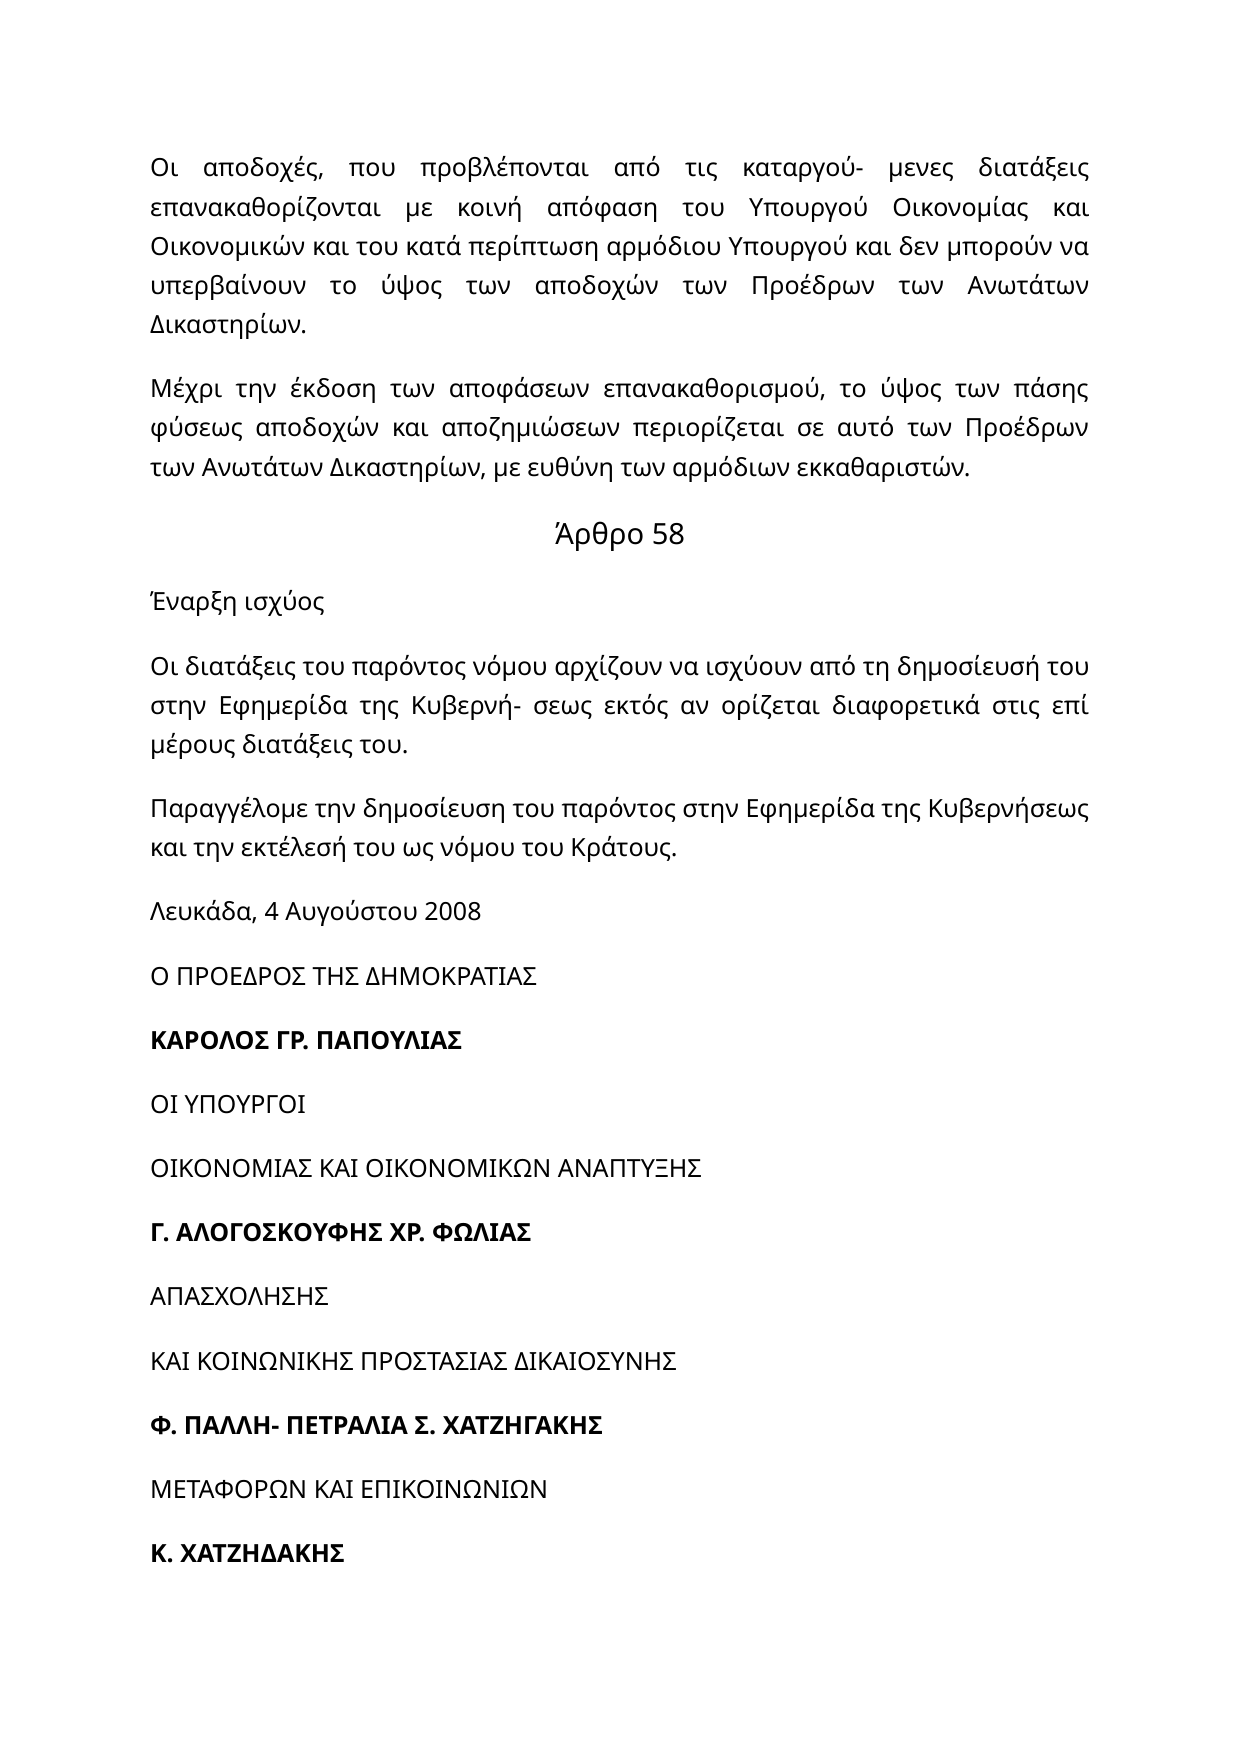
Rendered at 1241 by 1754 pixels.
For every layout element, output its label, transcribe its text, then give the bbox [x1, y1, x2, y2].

text Έναρξη ισχύος [150, 584, 1090, 618]
text ΟΙΚΟΝΟΜΙΑΣ ΚΑΙ ΟΙΚΟΝΟΜΙΚΩΝ ΑΝΑΠΤΥΞΗΣ [150, 1151, 1090, 1185]
text ΜΕΤΑΦΟΡΩΝ ΚΑΙ ΕΠΙΚΟΙΝΩΝΙΩΝ [150, 1471, 1090, 1506]
text Φ. ΠΑΛΛΗ- ΠΕΤΡΑΛΙΑ Σ. ΧΑΤΖΗΓΑΚΗΣ [150, 1407, 1090, 1441]
text Μέχρι την έκδοση των αποφάσεων επανακαθορισμού, το ύψος των πάσης φύσεως αποδοχών και αποζημιώσεων περιορίζεται σε αυτό των Προέδρων των Ανωτάτων Δικαστηρίων, με ευθύνη των αρμόδιων εκκαθαριστών. [150, 371, 1090, 483]
text ΚΑΡΟΛΟΣ ΓΡ. ΠΑΠΟΥΛΙΑΣ [150, 1022, 1090, 1056]
text ΚΑΙ ΚΟΙΝΩΝΙΚΗΣ ΠΡΟΣΤΑΣΙΑΣ ΔΙΚΑΙΟΣΥΝΗΣ [150, 1343, 1090, 1377]
text Οι διατάξεις του παρόντος νόμου αρχίζουν να ισχύουν από τη δημοσίευσή του στην Εφημερίδα της Κυβερνή- σεως εκτός αν ορίζεται διαφορετικά στις επί μέρους διατάξεις του. [150, 648, 1090, 761]
text ΑΠΑΣΧΟΛΗΣΗΣ [150, 1279, 1090, 1313]
text Ο ΠΡΟΕΔΡΟΣ ΤΗΣ ΔΗΜΟΚΡΑΤΙΑΣ [150, 958, 1090, 992]
text ΟΙ ΥΠΟΥΡΓΟΙ [150, 1086, 1090, 1121]
text Λευκάδα, 4 Αυγούστου 2008 [150, 894, 1090, 928]
subtitle Άρθρο 58 [150, 513, 1090, 553]
text Γ. ΑΛΟΓΟΣΚΟΥΦΗΣ ΧΡ. ΦΩΛΙΑΣ [150, 1215, 1090, 1249]
text Παραγγέλομε την δημοσίευση του παρόντος στην Εφημερίδα της Κυβερνήσεως και την εκτέλεσή του ως νόμου του Κράτους. [150, 791, 1090, 864]
text Οι αποδοχές, που προβλέπονται από τις καταργού- μενες διατάξεις επανακαθορίζονται με κοινή απόφαση του Υπουργού Οικονομίας και Οικονομικών και του κατά περίπτωση αρμόδιου Υπουργού και δεν μπορούν να υπερβαίνουν το ύψος των αποδοχών των Προέδρων των Ανωτάτων Δικαστηρίων. [150, 150, 1090, 341]
text Κ. ΧΑΤΖΗΔΑΚΗΣ [150, 1536, 1090, 1570]
